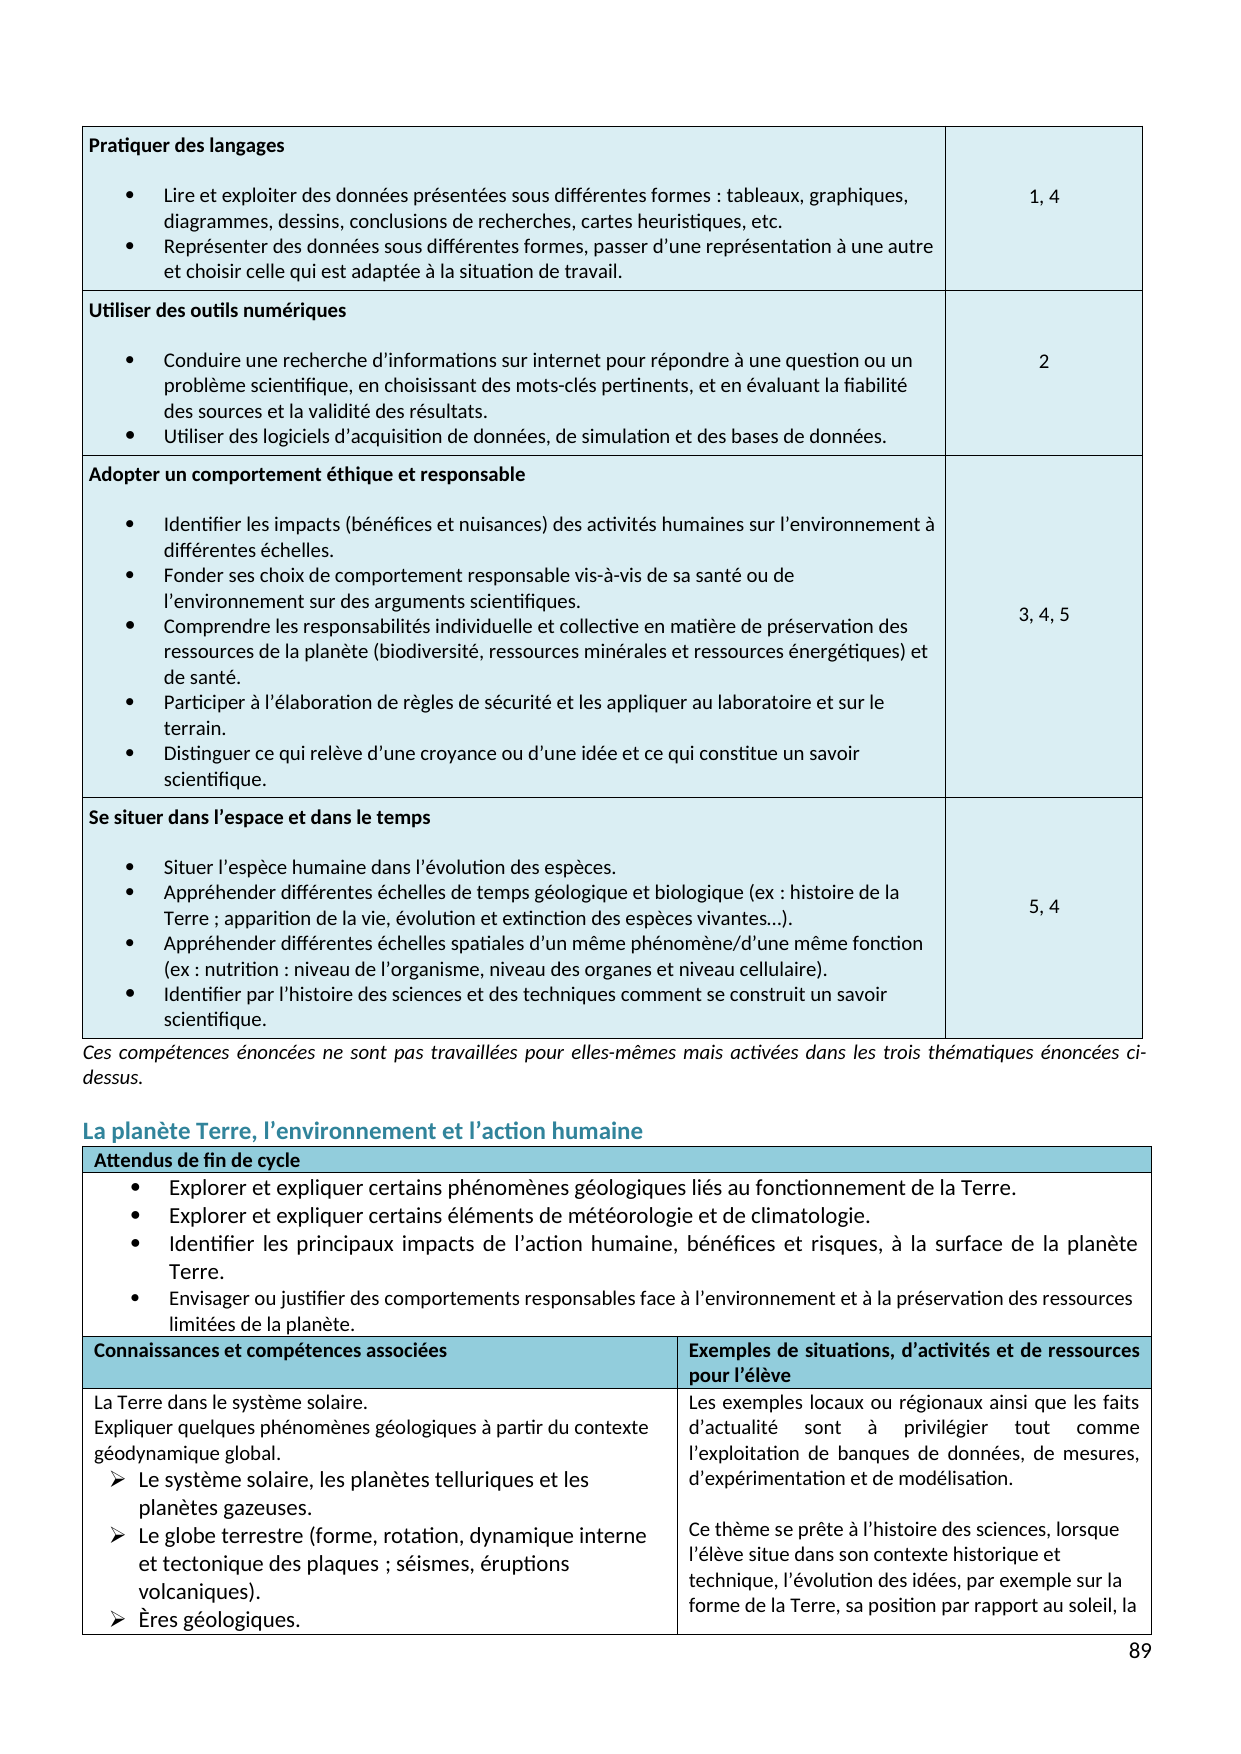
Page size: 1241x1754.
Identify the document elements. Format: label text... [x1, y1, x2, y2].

table_header Attendus de fin de cycle [83, 1147, 1151, 1172]
table_cell Explorer et expliquer certains phénomènes géologiques liés au fonctionnement de la Terre. Explorer et expliquer certains éléments de météorologie et de climatologie. Identifier les principaux impacts de l’action humaine, bénéfices et risques, à la surface de la planète Terre. Envisager ou justifier des comportements responsables face à l’environnement et à la préservation des ressources limitées de la planète. [83, 1173, 1151, 1336]
table_cell Connaissances et compétences associées [83, 1337, 677, 1388]
table_cell 2 [946, 291, 1142, 455]
table_cell Se situer dans l’espace et dans le temps Situer l’espèce humaine dans l’évolution des espèces. Appréhender différentes échelles de temps géologique et biologique (ex : histoire de la Terre ; apparition de la vie, évolution et extinction des espèces vivantes…). Appréhender différentes échelles spatiales d’un même phénomène/d’une même fonction (ex : nutrition : niveau de l’organisme, niveau des organes et niveau cellulaire). Identifier par l’histoire des sciences et des techniques comment se construit un savoir scientifique. [83, 798, 945, 1038]
table_cell La Terre dans le système solaire. Expliquer quelques phénomènes géologiques à partir du contexte géodynamique global. Le système solaire, les planètes telluriques et les planètes gazeuses. Le globe terrestre (forme, rotation, dynamique interne et tectonique des plaques ; séismes, éruptions volcaniques). Ères géologiques. [83, 1389, 677, 1633]
table_cell Utiliser des outils numériques Conduire une recherche d’informations sur internet pour répondre à une question ou un problème scientifique, en choisissant des mots-clés pertinents, et en évaluant la fiabilité des sources et la validité des résultats. Utiliser des logiciels d’acquisition de données, de simulation et des bases de données. [83, 291, 945, 455]
table_cell Adopter un comportement éthique et responsable Identifier les impacts (bénéfices et nuisances) des activités humaines sur l’environnement à différentes échelles. Fonder ses choix de comportement responsable vis-à-vis de sa santé ou de l’environnement sur des arguments scientifiques. Comprendre les responsabilités individuelle et collective en matière de préservation des ressources de la planète (biodiversité, ressources minérales et ressources énergétiques) et de santé. Participer à l’élaboration de règles de sécurité et les appliquer au laboratoire et sur le terrain. Distinguer ce qui relève d’une croyance ou d’une idée et ce qui constitue un savoir scientifique. [83, 456, 945, 797]
table_cell Exemples de situations, d’activités et de ressources pour l’élève [678, 1337, 1151, 1388]
table_cell 5, 4 [946, 798, 1142, 1038]
table_cell Pratiquer des langages Lire et exploiter des données présentées sous différentes formes : tableaux, graphiques, diagrammes, dessins, conclusions de recherches, cartes heuristiques, etc. Représenter des données sous différentes formes, passer d’une représentation à une autre et choisir celle qui est adaptée à la situation de travail. [83, 127, 945, 290]
table_cell 3, 4, 5 [946, 456, 1142, 797]
text Ces compétences énoncées ne sont pas travaillées pour elles-mêmes mais activées dans les trois thématiques énoncées ci-dessus. [83, 1039, 1152, 1090]
table_cell 1, 4 [946, 127, 1142, 290]
text La planète Terre, l’environnement et l’action humaine [83, 1115, 1152, 1146]
table_cell Les exemples locaux ou régionaux ainsi que les faits d’actualité sont à privilégier tout comme l’exploitation de banques de données, de mesures, d’expérimentation et de modélisation. Ce thème se prête à l’histoire des sciences, lorsque l’élève situe dans son contexte historique et technique, l’évolution des idées, par exemple sur la forme de la Terre, sa position par rapport au soleil, la [678, 1389, 1151, 1633]
